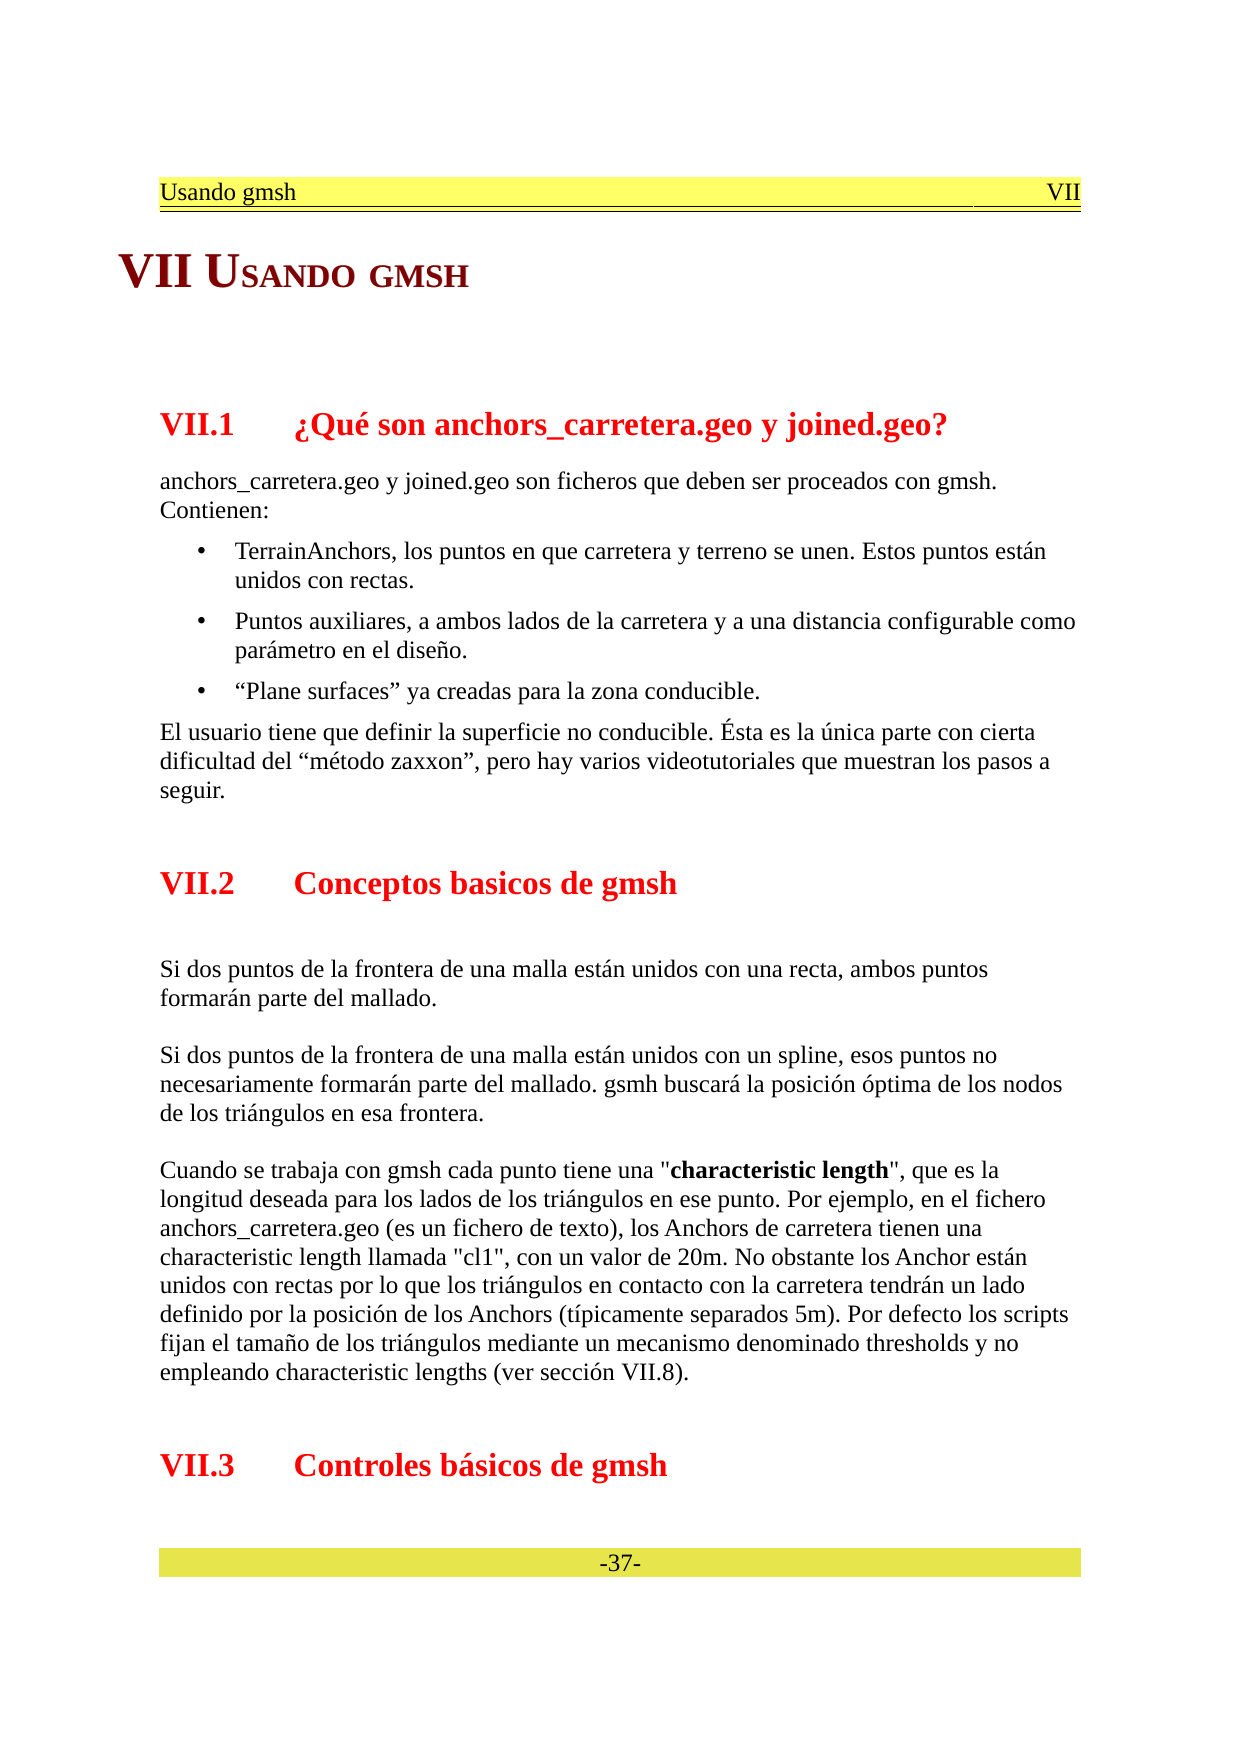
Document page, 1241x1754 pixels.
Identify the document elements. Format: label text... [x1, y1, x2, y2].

text Si dos puntos de la frontera de una malla están unidos con una recta, ambos puntos formarán parte del mallado. Si dos puntos de la frontera de una malla están unidos con un spline, esos puntos no necesariamente formarán parte del mallado. gsmh buscará la posición óptima de los nodos de los triángulos en esa frontera. Cuando se trabaja con gmsh cada punto tiene una "characteristic length", que es la longitud deseada para los lados de los triángulos en ese punto. Por ejemplo, en el fichero anchors_carretera.geo (es un fichero de texto), los Anchors de carretera tienen una characteristic length llamada "cl1", con un valor de 20m. No obstante los Anchor están unidos con rectas por lo que los triángulos en contacto con la carretera tendrán un lado definido por la posición de los Anchors (típicamente separados 5m). Por defecto los scripts fijan el tamaño de los triángulos mediante un mecanismo denominado thresholds y no empleando characteristic lengths (ver sección VII.8). [159, 954, 1081, 1386]
text anchors_carretera.geo y joined.geo son ficheros que deben ser proceados con gmsh. Contienen: [159, 466, 1081, 524]
text El usuario tiene que definir la superficie no conducible. Ésta es la única parte con cierta dificultad del “método zaxxon”, pero hay varios videotutoriales que muestran los pasos a seguir. [159, 717, 1081, 804]
list TerrainAnchors, los puntos en que carretera y terreno se unen. Estos puntos están unidos con rectas. [197, 536, 1081, 594]
list “Plane surfaces” ya creadas para la zona conducible. [197, 676, 1081, 705]
subtitle Usando gmsh [118, 240, 1081, 298]
list Puntos auxiliares, a ambos lados de la carretera y a una distancia configurable como parámetro en el diseño. [197, 606, 1081, 664]
subtitle ¿Qué son anchors_carretera.geo y joined.geo? [159, 404, 1081, 443]
subtitle Conceptos basicos de gmsh [159, 863, 1081, 902]
subtitle Controles básicos de gmsh [159, 1445, 1081, 1484]
